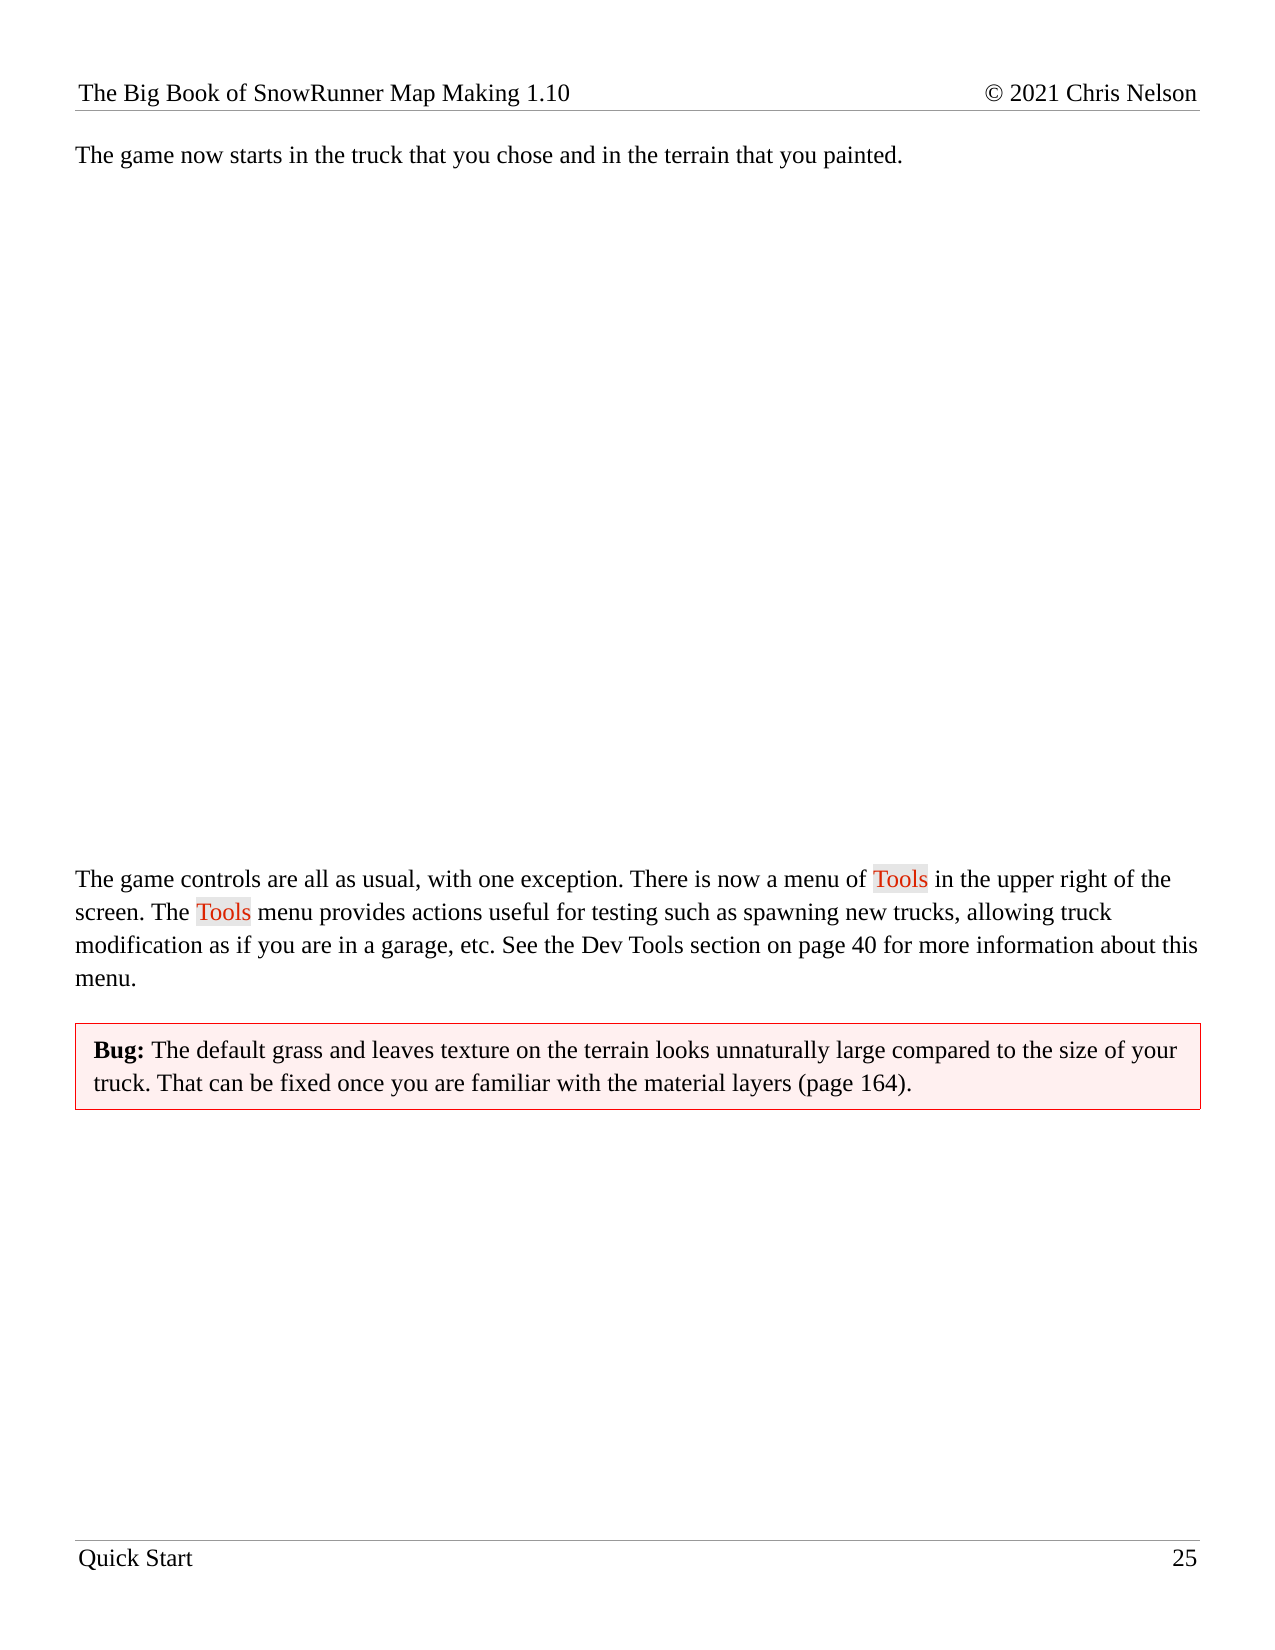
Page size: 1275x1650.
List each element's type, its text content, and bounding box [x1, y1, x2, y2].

text The game now starts in the truck that you chose and in the terrain that you painted. [75, 140, 1200, 169]
list The default grass and leaves texture on the terrain looks unnaturally large compared to the size of your truck. That can be fixed once you are familiar with the material layers (page 164). [76, 1024, 1200, 1109]
text The game controls are all as usual, with one exception. There is now a menu of Tools in the upper right of the screen. The Tools menu provides actions useful for testing such as spawning new trucks, allowing truck modification as if you are in a garage, etc. See the Dev Tools section on page 40 for more information about this menu. [75, 864, 1200, 992]
